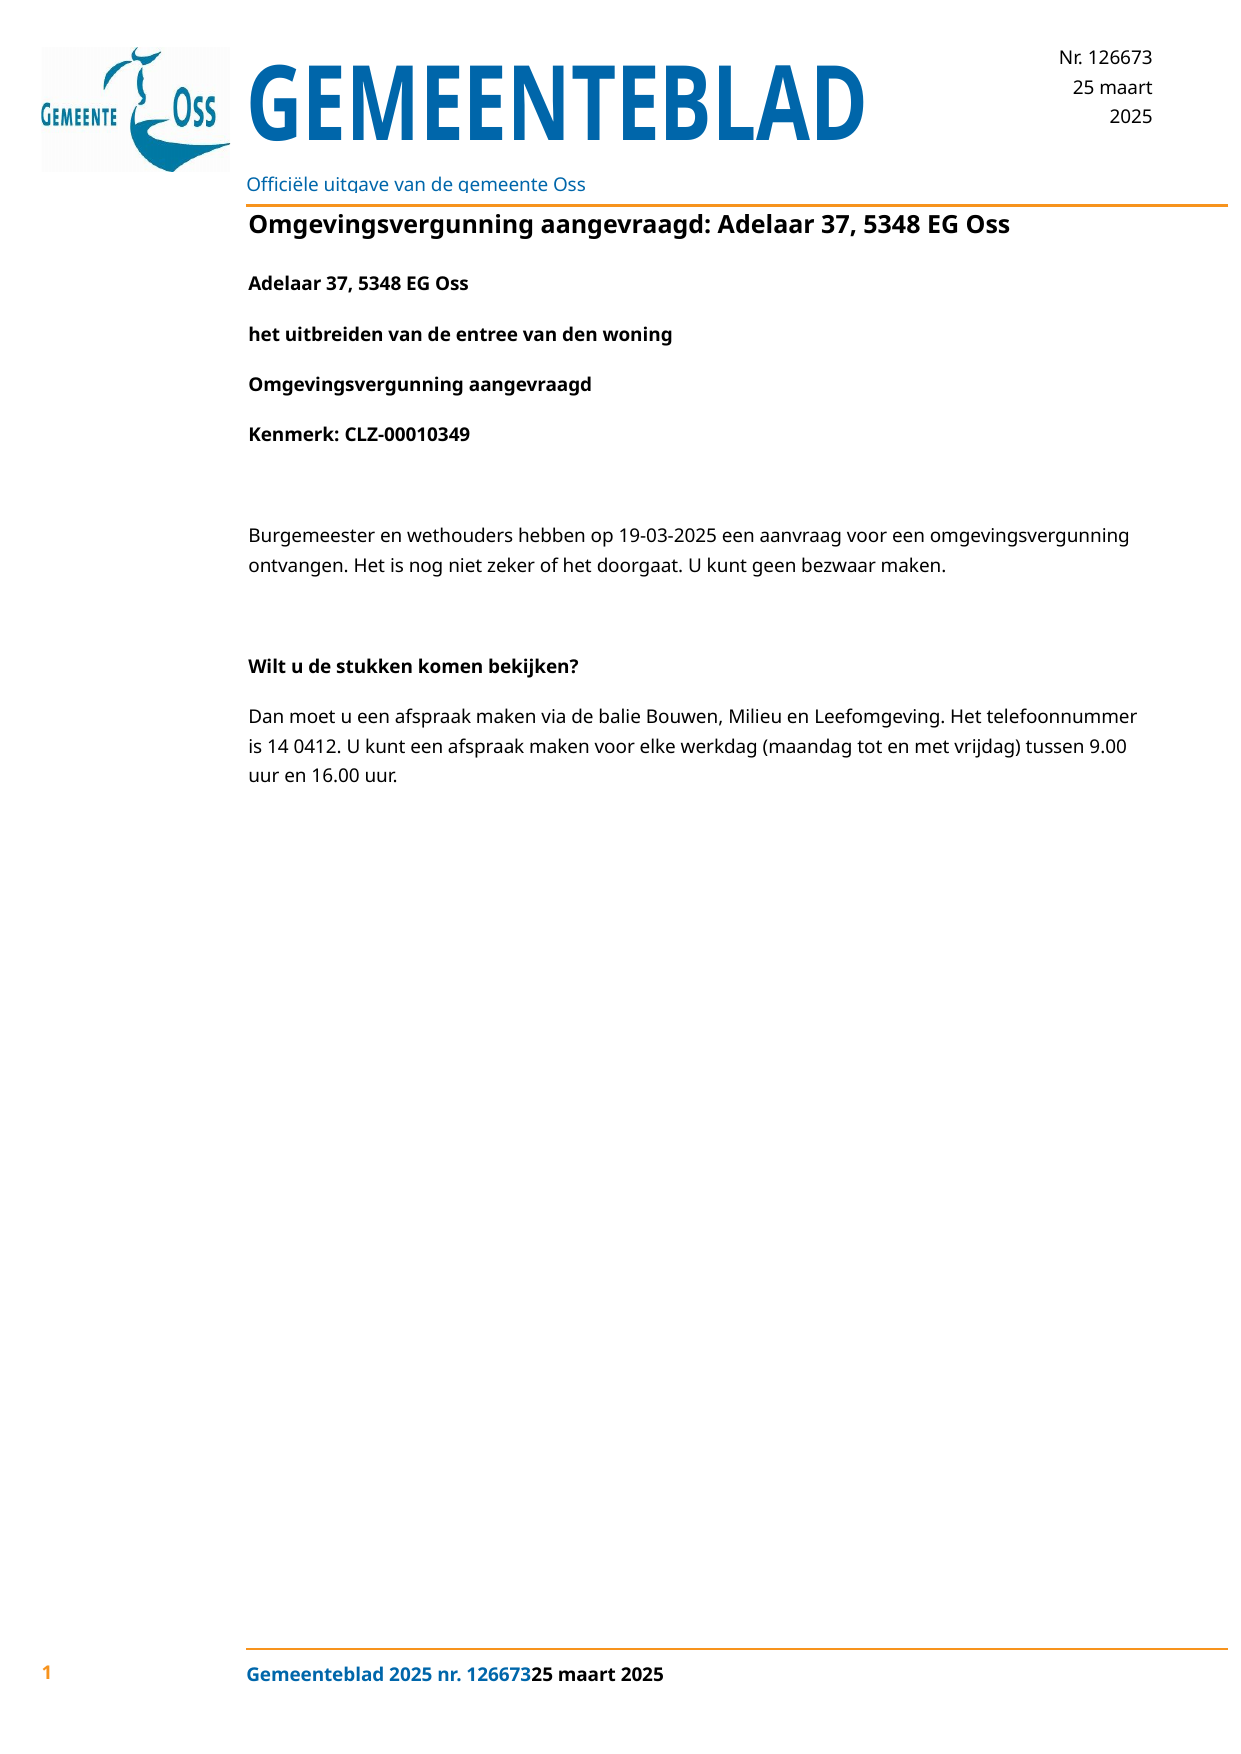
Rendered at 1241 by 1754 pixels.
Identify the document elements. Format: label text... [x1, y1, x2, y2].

text Kenmerk: CLZ-00010349 [248, 422, 1152, 447]
picture [41, 47, 231, 172]
text Dan moet u een afspraak maken via de balie Bouwen, Milieu en Leefomgeving. Het telefoonnummer is 14 0412. U kunt een afspraak maken voor elke werkdag (maandag tot en met vrijdag) tussen 9.00 uur en 16.00 uur. [248, 703, 1152, 788]
text Adelaar 37, 5348 EG Oss [248, 270, 1152, 296]
text Burgemeester en wethouders hebben op 19-03-2025 een aanvraag voor een omgevingsvergunning ontvangen. Het is nog niet zeker of het doorgaat. U kunt geen bezwaar maken. [248, 522, 1152, 578]
text Omgevingsvergunning aangevraagd [248, 371, 1152, 397]
text Omgevingsvergunning aangevraagd: Adelaar 37, 5348 EG Oss [248, 207, 1152, 241]
text Wilt u de stukken komen bekijken? [248, 653, 1152, 678]
text het uitbreiden van de entree van den woning [248, 321, 1152, 346]
